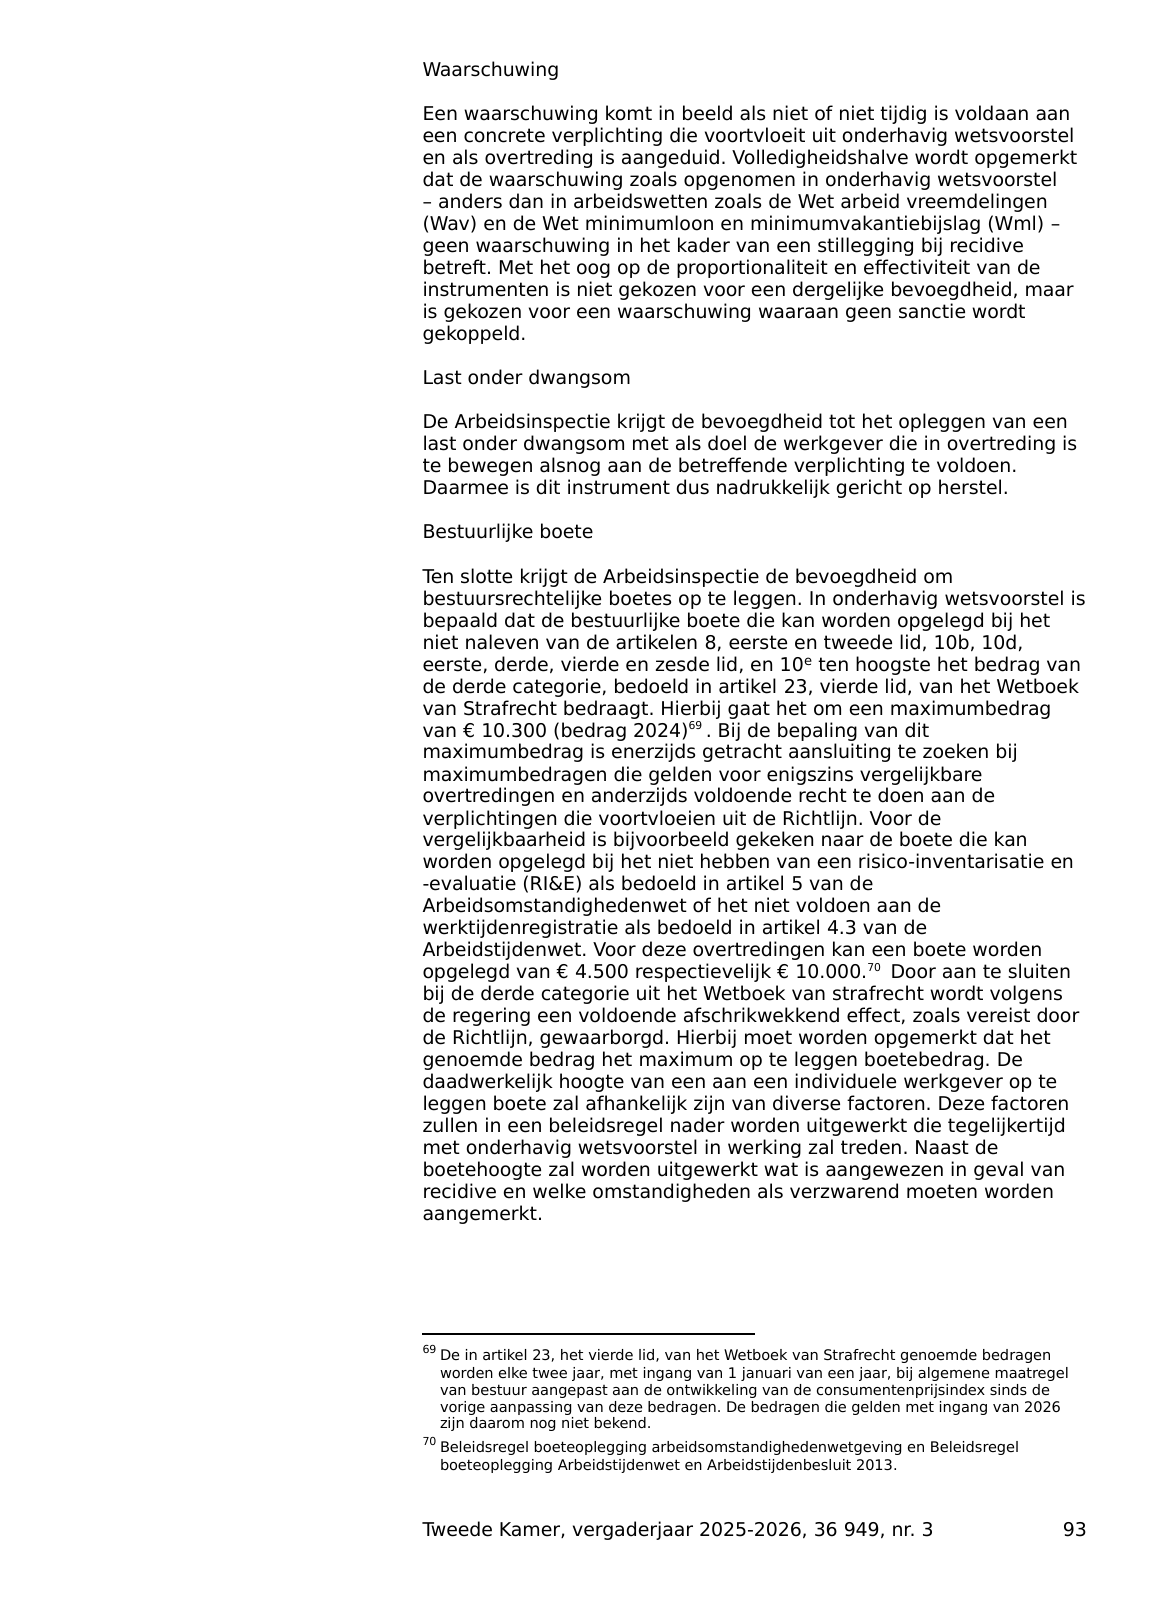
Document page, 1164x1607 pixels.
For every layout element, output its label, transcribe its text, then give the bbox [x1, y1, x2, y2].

subtitle Bestuurlijke boete [422, 521, 1087, 543]
text Beleidsregel boeteoplegging arbeidsomstandighedenwetgeving en Beleidsregel boeteoplegging Arbeidstijdenwet en Arbeidstijdenbesluit 2013. [422, 1435, 1087, 1474]
text Een waarschuwing komt in beeld als niet of niet tijdig is voldaan aan een concrete verplichting die voortvloeit uit onderhavig wetsvoorstel en als overtreding is aangeduid. Volledigheidshalve wordt opgemerkt dat de waarschuwing zoals opgenomen in onderhavig wetsvoorstel – anders dan in arbeidswetten zoals de Wet arbeid vreemdelingen (Wav) en de Wet minimumloon en minimumvakantiebijslag (Wml) – geen waarschuwing in het kader van een stillegging bij recidive betreft. Met het oog op de proportionaliteit en effectiviteit van de instrumenten is niet gekozen voor een dergelijke bevoegdheid, maar is gekozen voor een waarschuwing waaraan geen sanctie wordt gekoppeld. [422, 103, 1087, 345]
text De Arbeidsinspectie krijgt de bevoegdheid tot het opleggen van een last onder dwangsom met als doel de werkgever die in overtreding is te bewegen alsnog aan de betreffende verplichting te voldoen. Daarmee is dit instrument dus nadrukkelijk gericht op herstel. [422, 411, 1087, 499]
subtitle Waarschuwing [422, 59, 1087, 81]
text Ten slotte krijgt de Arbeidsinspectie de bevoegdheid om bestuursrechtelijke boetes op te leggen. In onderhavig wetsvoorstel is bepaald dat de bestuurlijke boete die kan worden opgelegd bij het niet naleven van de artikelen 8, eerste en tweede lid, 10b, 10d, eerste, derde, vierde en zesde lid, en 10e ten hoogste het bedrag van de derde categorie, bedoeld in artikel 23, vierde lid, van het Wetboek van Strafrecht bedraagt. Hierbij gaat het om een maximumbedrag van € 10.300 (bedrag 2024). Bij de bepaling van dit maximumbedrag is enerzijds getracht aansluiting te zoeken bij maximumbedragen die gelden voor enigszins vergelijkbare overtredingen en anderzijds voldoende recht te doen aan de verplichtingen die voortvloeien uit de Richtlijn. Voor de vergelijkbaarheid is bijvoorbeeld gekeken naar de boete die kan worden opgelegd bij het niet hebben van een risico-inventarisatie en -evaluatie (RI&E) als bedoeld in artikel 5 van de Arbeidsomstandighedenwet of het niet voldoen aan de werktijdenregistratie als bedoeld in artikel 4.3 van de Arbeidstijdenwet. Voor deze overtredingen kan een boete worden opgelegd van € 4.500 respectievelijk € 10.000. Door aan te sluiten bij de derde categorie uit het Wetboek van strafrecht wordt volgens de regering een voldoende afschrikwekkend effect, zoals vereist door de Richtlijn, gewaarborgd. Hierbij moet worden opgemerkt dat het genoemde bedrag het maximum op te leggen boetebedrag. De daadwerkelijk hoogte van een aan een individuele werkgever op te leggen boete zal afhankelijk zijn van diverse factoren. Deze factoren zullen in een beleidsregel nader worden uitgewerkt die tegelijkertijd met onderhavig wetsvoorstel in werking zal treden. Naast de boetehoogte zal worden uitgewerkt wat is aangewezen in geval van recidive en welke omstandigheden als verzwarend moeten worden aangemerkt. [422, 566, 1087, 1225]
text De in artikel 23, het vierde lid, van het Wetboek van Strafrecht genoemde bedragen worden elke twee jaar, met ingang van 1 januari van een jaar, bij algemene maatregel van bestuur aangepast aan de ontwikkeling van de consumentenprijsindex sinds de vorige aanpassing van deze bedragen. De bedragen die gelden met ingang van 2026 zijn daarom nog niet bekend. [422, 1343, 1087, 1432]
subtitle Last onder dwangsom [422, 367, 1087, 389]
